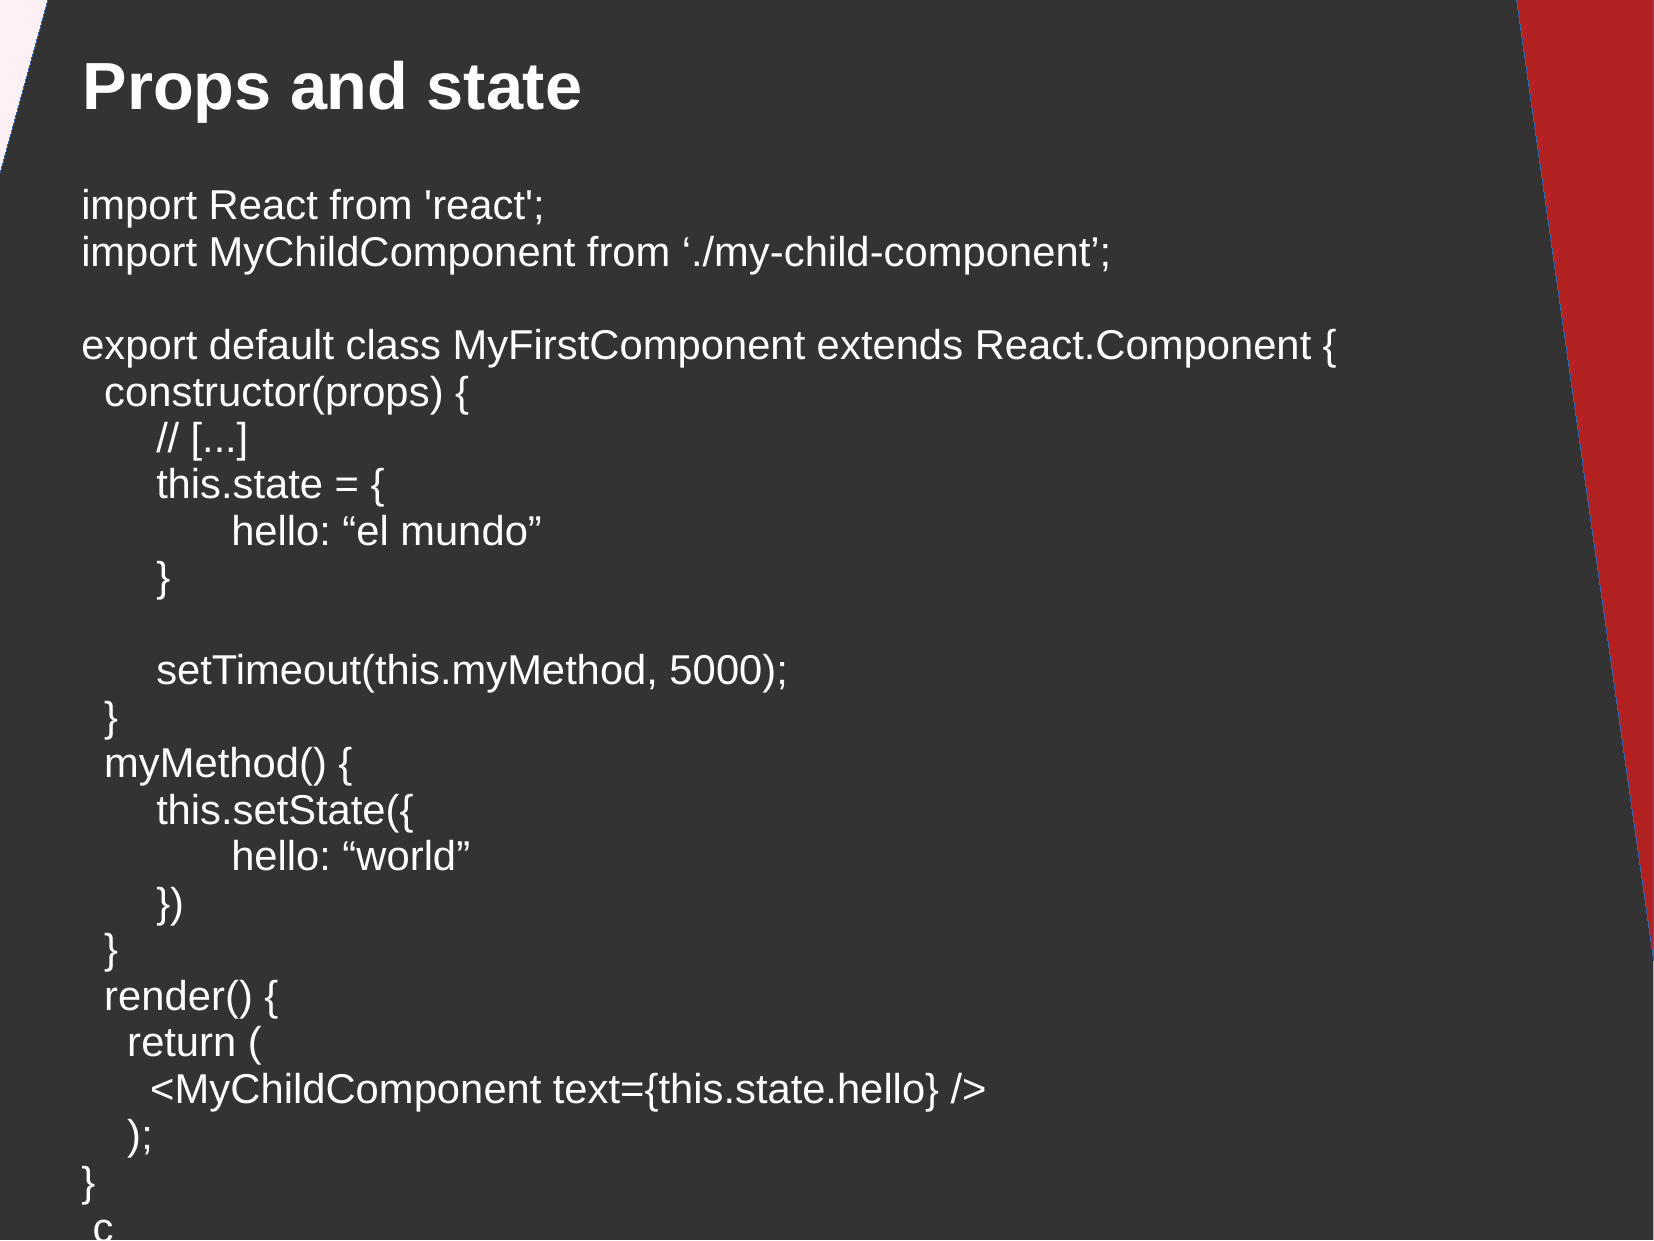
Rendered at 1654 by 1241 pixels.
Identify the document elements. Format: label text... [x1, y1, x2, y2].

text_box [0, 0, 48, 173]
title Props and state [82, 49, 1542, 182]
text_box [1516, 0, 1654, 961]
title import React from 'react'; import MyChildComponent from ‘./my-child-component’; export default class MyFirstComponent extends React.Component { constructor(props) { // [...] this.state = { hello: “el mundo” } setTimeout(this.myMethod, 5000); } myMethod() { this.setState({ hello: “world” }) } render() { return ( <MyChildComponent text={this.state.hello} /> ); } c [81, 182, 1654, 1241]
